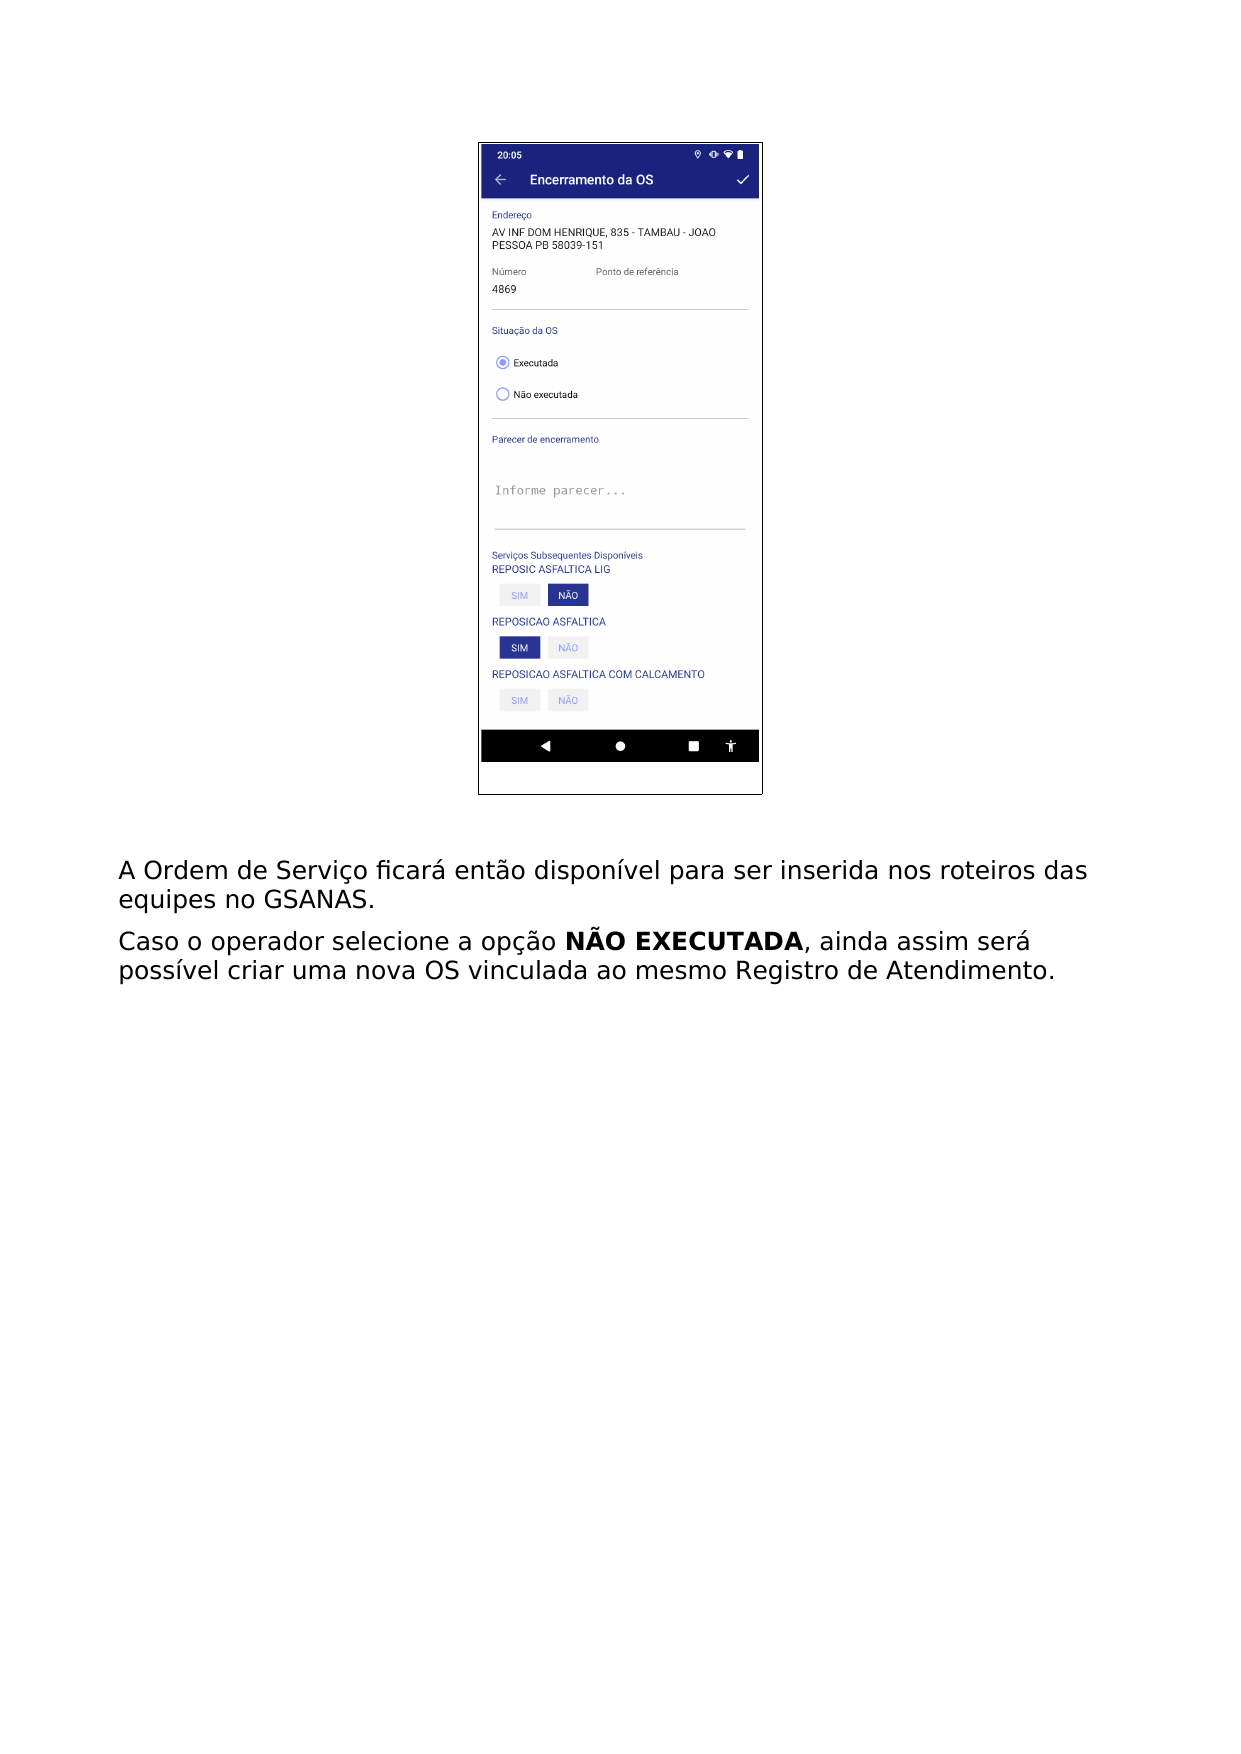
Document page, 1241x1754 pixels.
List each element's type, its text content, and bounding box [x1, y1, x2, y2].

picture [481, 144, 759, 762]
text Caso o operador selecione a opção NÃO EXECUTADA, ainda assim será possível criar uma nova OS vinculada ao mesmo Registro de Atendimento. [118, 927, 1122, 985]
table_header [479, 143, 762, 794]
text A Ordem de Serviço ficará então disponível para ser inserida nos roteiros das equipes no GSANAS. [118, 856, 1122, 914]
